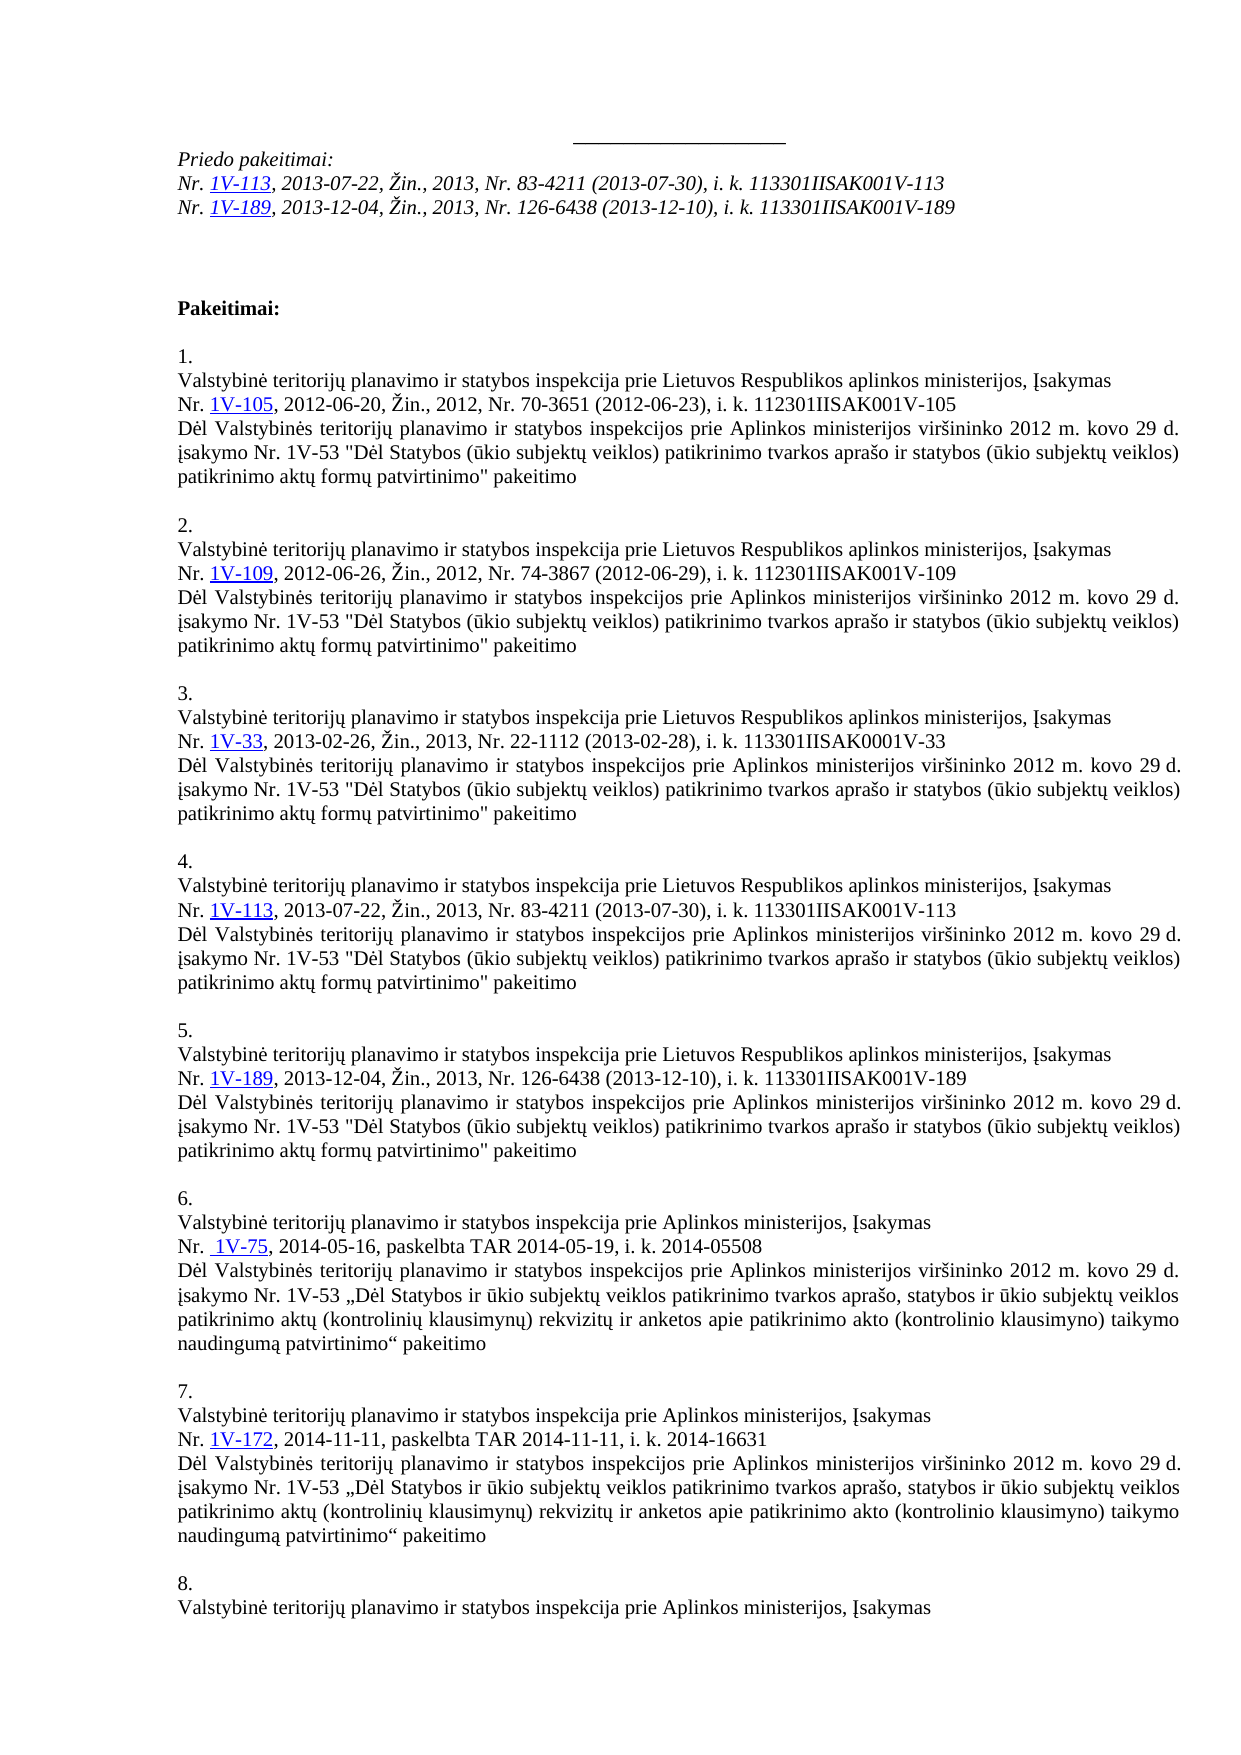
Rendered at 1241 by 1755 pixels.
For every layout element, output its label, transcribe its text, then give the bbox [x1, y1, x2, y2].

text 6. [177, 1186, 1181, 1210]
text 4. [177, 849, 1181, 873]
text Valstybinė teritorijų planavimo ir statybos inspekcija prie Lietuvos Respublikos aplinkos ministerijos, Įsakymas [177, 705, 1181, 729]
text Valstybinė teritorijų planavimo ir statybos inspekcija prie Aplinkos ministerijos, Įsakymas [177, 1595, 1181, 1619]
text Valstybinė teritorijų planavimo ir statybos inspekcija prie Lietuvos Respublikos aplinkos ministerijos, Įsakymas [177, 368, 1181, 392]
text 8. [177, 1571, 1181, 1595]
text Dėl Valstybinės teritorijų planavimo ir statybos inspekcijos prie Aplinkos ministerijos viršininko 2012 m. kovo 29 d. įsakymo Nr. 1V-53 "Dėl Statybos (ūkio subjektų veiklos) patikrinimo tvarkos aprašo ir statybos (ūkio subjektų veiklos) patikrinimo aktų formų patvirtinimo" pakeitimo [177, 753, 1181, 825]
text Valstybinė teritorijų planavimo ir statybos inspekcija prie Lietuvos Respublikos aplinkos ministerijos, Įsakymas [177, 1042, 1181, 1066]
text 2. [177, 512, 1181, 537]
text Valstybinė teritorijų planavimo ir statybos inspekcija prie Lietuvos Respublikos aplinkos ministerijos, Įsakymas [177, 873, 1181, 897]
text Valstybinė teritorijų planavimo ir statybos inspekcija prie Lietuvos Respublikos aplinkos ministerijos, Įsakymas [177, 537, 1181, 561]
text Nr. 1V-113, 2013-07-22, Žin., 2013, Nr. 83-4211 (2013-07-30), i. k. 113301IISAK001V-113 [177, 897, 1181, 922]
text Nr. 1V-113, 2013-07-22, Žin., 2013, Nr. 83-4211 (2013-07-30), i. k. 113301IISAK001V-113 [177, 171, 1181, 195]
text Nr. 1V-75, 2014-05-16, paskelbta TAR 2014-05-19, i. k. 2014-05508 [177, 1234, 1181, 1258]
text Dėl Valstybinės teritorijų planavimo ir statybos inspekcijos prie Aplinkos ministerijos viršininko 2012 m. kovo 29 d. įsakymo Nr. 1V-53 "Dėl Statybos (ūkio subjektų veiklos) patikrinimo tvarkos aprašo ir statybos (ūkio subjektų veiklos) patikrinimo aktų formų patvirtinimo" pakeitimo [177, 416, 1181, 488]
text 3. [177, 681, 1181, 705]
text Dėl Valstybinės teritorijų planavimo ir statybos inspekcijos prie Aplinkos ministerijos viršininko 2012 m. kovo 29 d. įsakymo Nr. 1V-53 "Dėl Statybos (ūkio subjektų veiklos) patikrinimo tvarkos aprašo ir statybos (ūkio subjektų veiklos) patikrinimo aktų formų patvirtinimo" pakeitimo [177, 585, 1181, 657]
text Nr. 1V-172, 2014-11-11, paskelbta TAR 2014-11-11, i. k. 2014-16631 [177, 1427, 1181, 1451]
text Pakeitimai: [177, 296, 1181, 320]
text Dėl Valstybinės teritorijų planavimo ir statybos inspekcijos prie Aplinkos ministerijos viršininko 2012 m. kovo 29 d. įsakymo Nr. 1V-53 "Dėl Statybos (ūkio subjektų veiklos) patikrinimo tvarkos aprašo ir statybos (ūkio subjektų veiklos) patikrinimo aktų formų patvirtinimo" pakeitimo [177, 922, 1181, 994]
text Dėl Valstybinės teritorijų planavimo ir statybos inspekcijos prie Aplinkos ministerijos viršininko 2012 m. kovo 29 d. įsakymo Nr. 1V-53 „Dėl Statybos ir ūkio subjektų veiklos patikrinimo tvarkos aprašo, statybos ir ūkio subjektų veiklos patikrinimo aktų (kontrolinių klausimynų) rekvizitų ir anketos apie patikrinimo akto (kontrolinio klausimyno) taikymo naudingumą patvirtinimo“ pakeitimo [177, 1451, 1181, 1547]
text Nr. 1V-105, 2012-06-20, Žin., 2012, Nr. 70-3651 (2012-06-23), i. k. 112301IISAK001V-105 [177, 392, 1181, 416]
text Nr. 1V-109, 2012-06-26, Žin., 2012, Nr. 74-3867 (2012-06-29), i. k. 112301IISAK001V-109 [177, 561, 1181, 585]
text Dėl Valstybinės teritorijų planavimo ir statybos inspekcijos prie Aplinkos ministerijos viršininko 2012 m. kovo 29 d. įsakymo Nr. 1V-53 "Dėl Statybos (ūkio subjektų veiklos) patikrinimo tvarkos aprašo ir statybos (ūkio subjektų veiklos) patikrinimo aktų formų patvirtinimo" pakeitimo [177, 1090, 1181, 1162]
text 5. [177, 1018, 1181, 1042]
text Valstybinė teritorijų planavimo ir statybos inspekcija prie Aplinkos ministerijos, Įsakymas [177, 1210, 1181, 1234]
text Nr. 1V-189, 2013-12-04, Žin., 2013, Nr. 126-6438 (2013-12-10), i. k. 113301IISAK001V-189 [177, 1066, 1181, 1090]
text Dėl Valstybinės teritorijų planavimo ir statybos inspekcijos prie Aplinkos ministerijos viršininko 2012 m. kovo 29 d. įsakymo Nr. 1V-53 „Dėl Statybos ir ūkio subjektų veiklos patikrinimo tvarkos aprašo, statybos ir ūkio subjektų veiklos patikrinimo aktų (kontrolinių klausimynų) rekvizitų ir anketos apie patikrinimo akto (kontrolinio klausimyno) taikymo naudingumą patvirtinimo“ pakeitimo [177, 1258, 1181, 1355]
text Priedo pakeitimai: [177, 147, 1181, 171]
text Nr. 1V-33, 2013-02-26, Žin., 2013, Nr. 22-1112 (2013-02-28), i. k. 113301IISAK0001V-33 [177, 729, 1181, 753]
text 7. [177, 1379, 1181, 1403]
text Nr. 1V-189, 2013-12-04, Žin., 2013, Nr. 126-6438 (2013-12-10), i. k. 113301IISAK001V-189 [177, 195, 1181, 219]
text Valstybinė teritorijų planavimo ir statybos inspekcija prie Aplinkos ministerijos, Įsakymas [177, 1403, 1181, 1427]
text _________________ [177, 118, 1181, 147]
text 1. [177, 344, 1181, 368]
